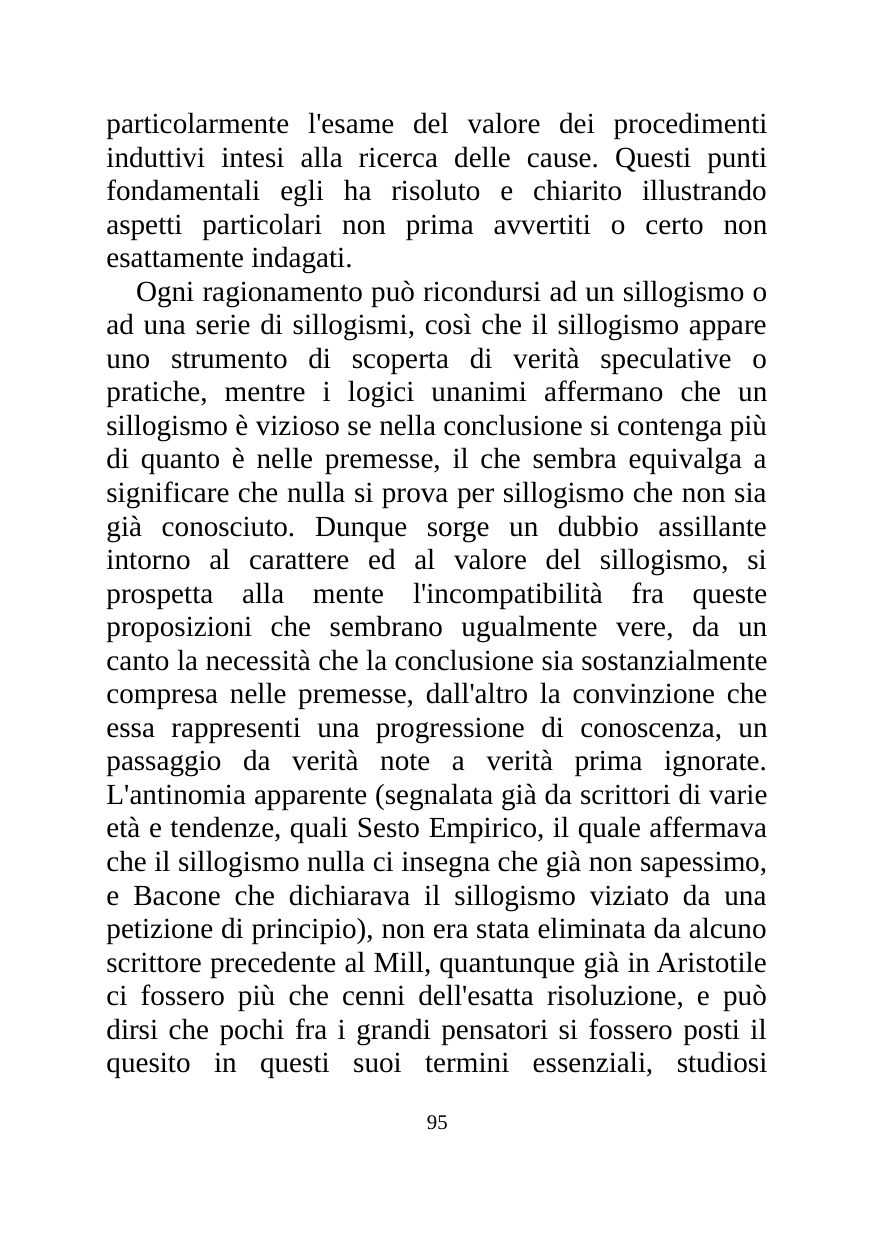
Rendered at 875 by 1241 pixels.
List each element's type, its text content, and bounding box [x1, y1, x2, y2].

text Ogni ragionamento può ricondursi ad un sillogismo o ad una serie di sillogismi, così che il sillogismo appare uno strumento di scoperta di verità speculative o pratiche, mentre i logici unanimi affermano che un sillogismo è vizioso se nella conclusione si contenga più di quanto è nelle premesse, il che sembra equivalga a significare che nulla si prova per sillogismo che non sia già conosciuto. Dunque sorge un dubbio assillante intorno al carattere ed al valore del sillogismo, si prospetta alla mente l'incompatibilità fra queste proposizioni che sembrano ugualmente vere, da un canto la necessità che la conclusione sia sostanzialmente compresa nelle premesse, dall'altro la convinzione che essa rappresenti una progressione di conoscenza, un passaggio da verità note a verità prima ignorate. L'antinomia apparente (segnalata già da scrittori di varie età e tendenze, quali Sesto Empirico, il quale affermava che il sillogismo nulla ci insegna che già non sapessimo, e Bacone che dichiarava il sillogismo viziato da una petizione di principio), non era stata eliminata da alcuno scrittore precedente al Mill, quantunque già in Aristotile ci fossero più che cenni dell'esatta risoluzione, e può dirsi che pochi fra i grandi pensatori si fossero posti il quesito in questi suoi termini essenziali, studiosi [106, 274, 768, 1079]
text particolarmente l'esame del valore dei procedimenti induttivi intesi alla ricerca delle cause. Questi punti fondamentali egli ha risoluto e chiarito illustrando aspetti particolari non prima avvertiti o certo non esattamente indagati. [106, 106, 768, 274]
